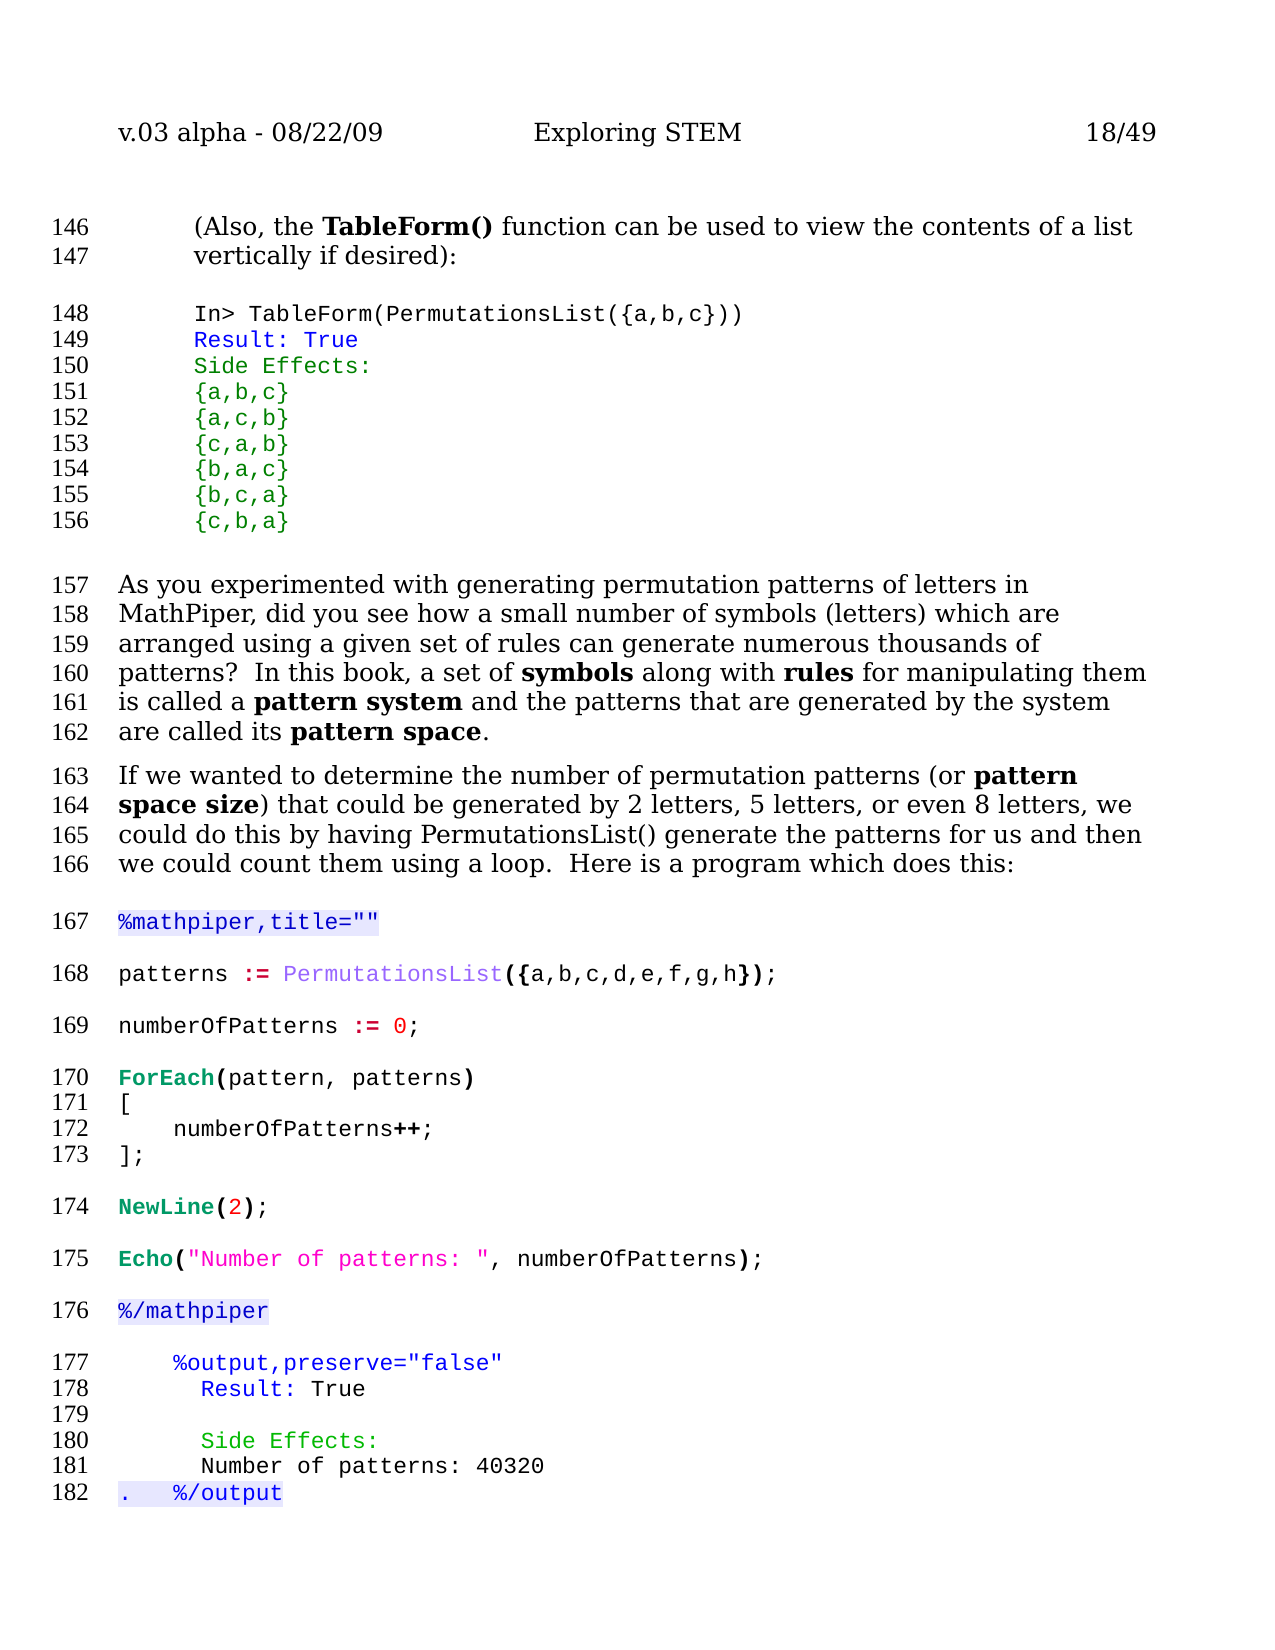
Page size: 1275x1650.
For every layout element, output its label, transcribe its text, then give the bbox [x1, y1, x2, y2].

text Side Effects: [118, 1429, 1157, 1455]
text Result: True [193, 328, 1157, 354]
text {b,c,a} [193, 484, 1157, 510]
text {b,a,c} [193, 458, 1157, 484]
text patterns := PermutationsList({a,b,c,d,e,f,g,h}); [118, 962, 1157, 988]
text NewLine(2); [118, 1196, 1157, 1221]
text As you experimented with generating permutation patterns of letters in MathPiper, did you see how a small number of symbols (letters) which are arranged using a given set of rules can generate numerous thousands of patterns? In this book, a set of symbols along with rules for manipulating them is called a pattern system and the patterns that are generated by the system are called its pattern space. [118, 571, 1157, 746]
text %mathpiper,title="" [118, 910, 1157, 936]
text ]; [118, 1144, 1157, 1169]
text ForEach(pattern, patterns) [118, 1066, 1157, 1092]
text {c,b,a} [193, 510, 1157, 536]
text If we wanted to determine the number of permutation patterns (or pattern space size) that could be generated by 2 letters, 5 letters, or even 8 letters, we could do this by having PermutationsList() generate the patterns for us and then we could count them using a loop. Here is a program which does this: [118, 761, 1157, 878]
text Result: True [118, 1377, 1157, 1403]
text {a,c,b} [193, 406, 1157, 432]
text Number of patterns: 40320 [118, 1455, 1157, 1481]
text %output,preserve="false" [118, 1351, 1157, 1377]
text {a,b,c} [193, 380, 1157, 406]
text (Also, the TableForm() function can be used to view the contents of a list vertically if desired): [193, 212, 1157, 270]
text In> TableForm(PermutationsList({a,b,c})) [193, 302, 1157, 328]
text {c,a,b} [193, 432, 1157, 458]
text numberOfPatterns++; [118, 1118, 1157, 1144]
text . %/output [118, 1481, 1157, 1507]
text numberOfPatterns := 0; [118, 1014, 1157, 1040]
text %/mathpiper [118, 1299, 1157, 1325]
text [ [118, 1092, 1157, 1118]
text Side Effects: [193, 354, 1157, 380]
text Echo("Number of patterns: ", numberOfPatterns); [118, 1247, 1157, 1273]
